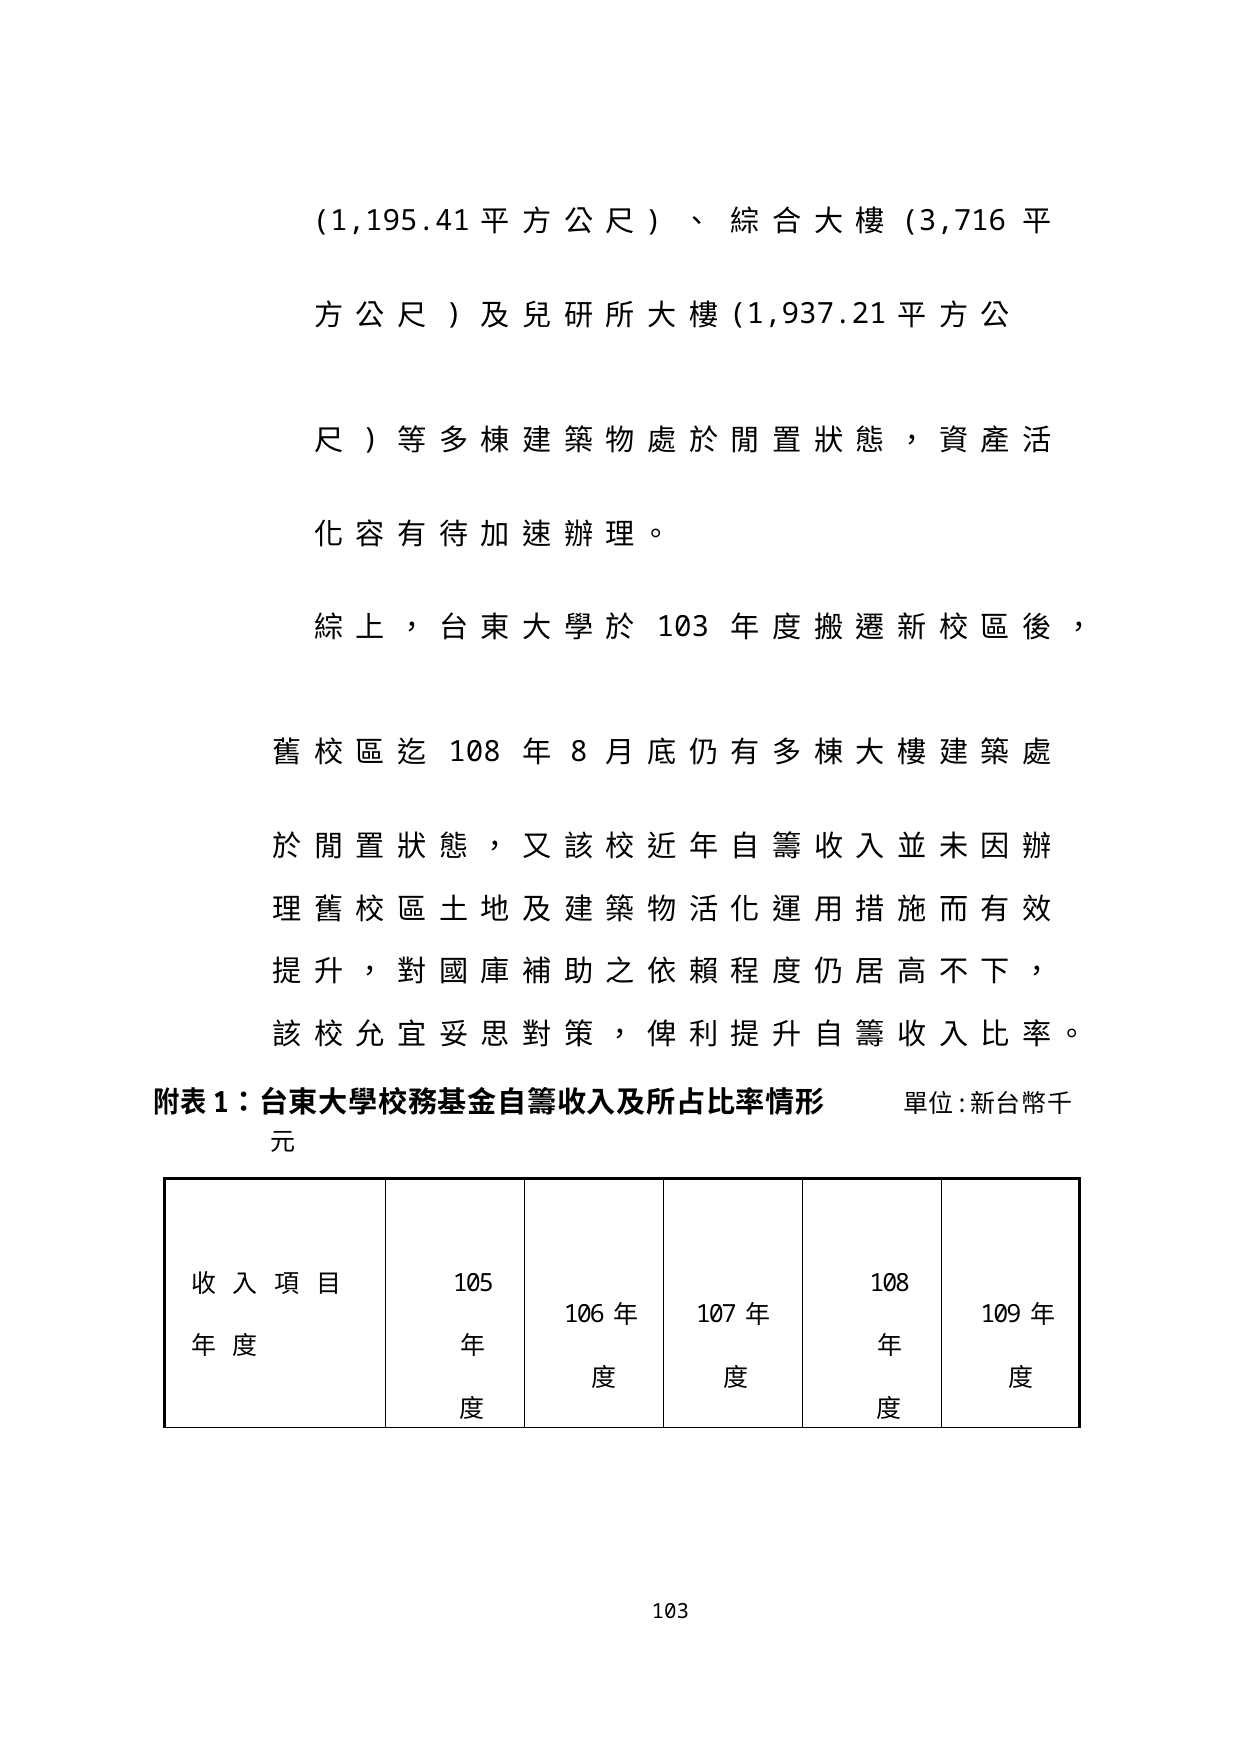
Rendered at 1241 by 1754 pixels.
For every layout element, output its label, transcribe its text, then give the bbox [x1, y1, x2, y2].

table_header 收入項目 年度 [166, 1180, 385, 1427]
table_header 109年度 [942, 1180, 1078, 1427]
table_header 105年度 [386, 1180, 524, 1427]
table_header 107年度 [664, 1180, 802, 1427]
text (1,195.41平方公尺) 、綜合大樓(3,716平方公尺)及兒研所大樓(1,937.21平方公尺)等多棟建築物處於閒置狀態，資產活化容有待加速辦理。 [271, 177, 1058, 552]
text 附表1：台東大學校務基金自籌收入及所占比率情形 單位:新台幣千元 [153, 1079, 1072, 1158]
text 綜上，台東大學於103年度搬遷新校區後，舊校區迄108年8月底仍有多棟大樓建築處於閒置狀態，又該校近年自籌收入並未因辦理舊校區土地及建築物活化運用措施而有效提升，對國庫補助之依賴程度仍居高不下，該校允宜妥思對策，俾利提升自籌收入比率。 [242, 552, 1058, 1052]
table_header 106年度 [525, 1180, 663, 1427]
table_header 108年度 [803, 1180, 941, 1427]
